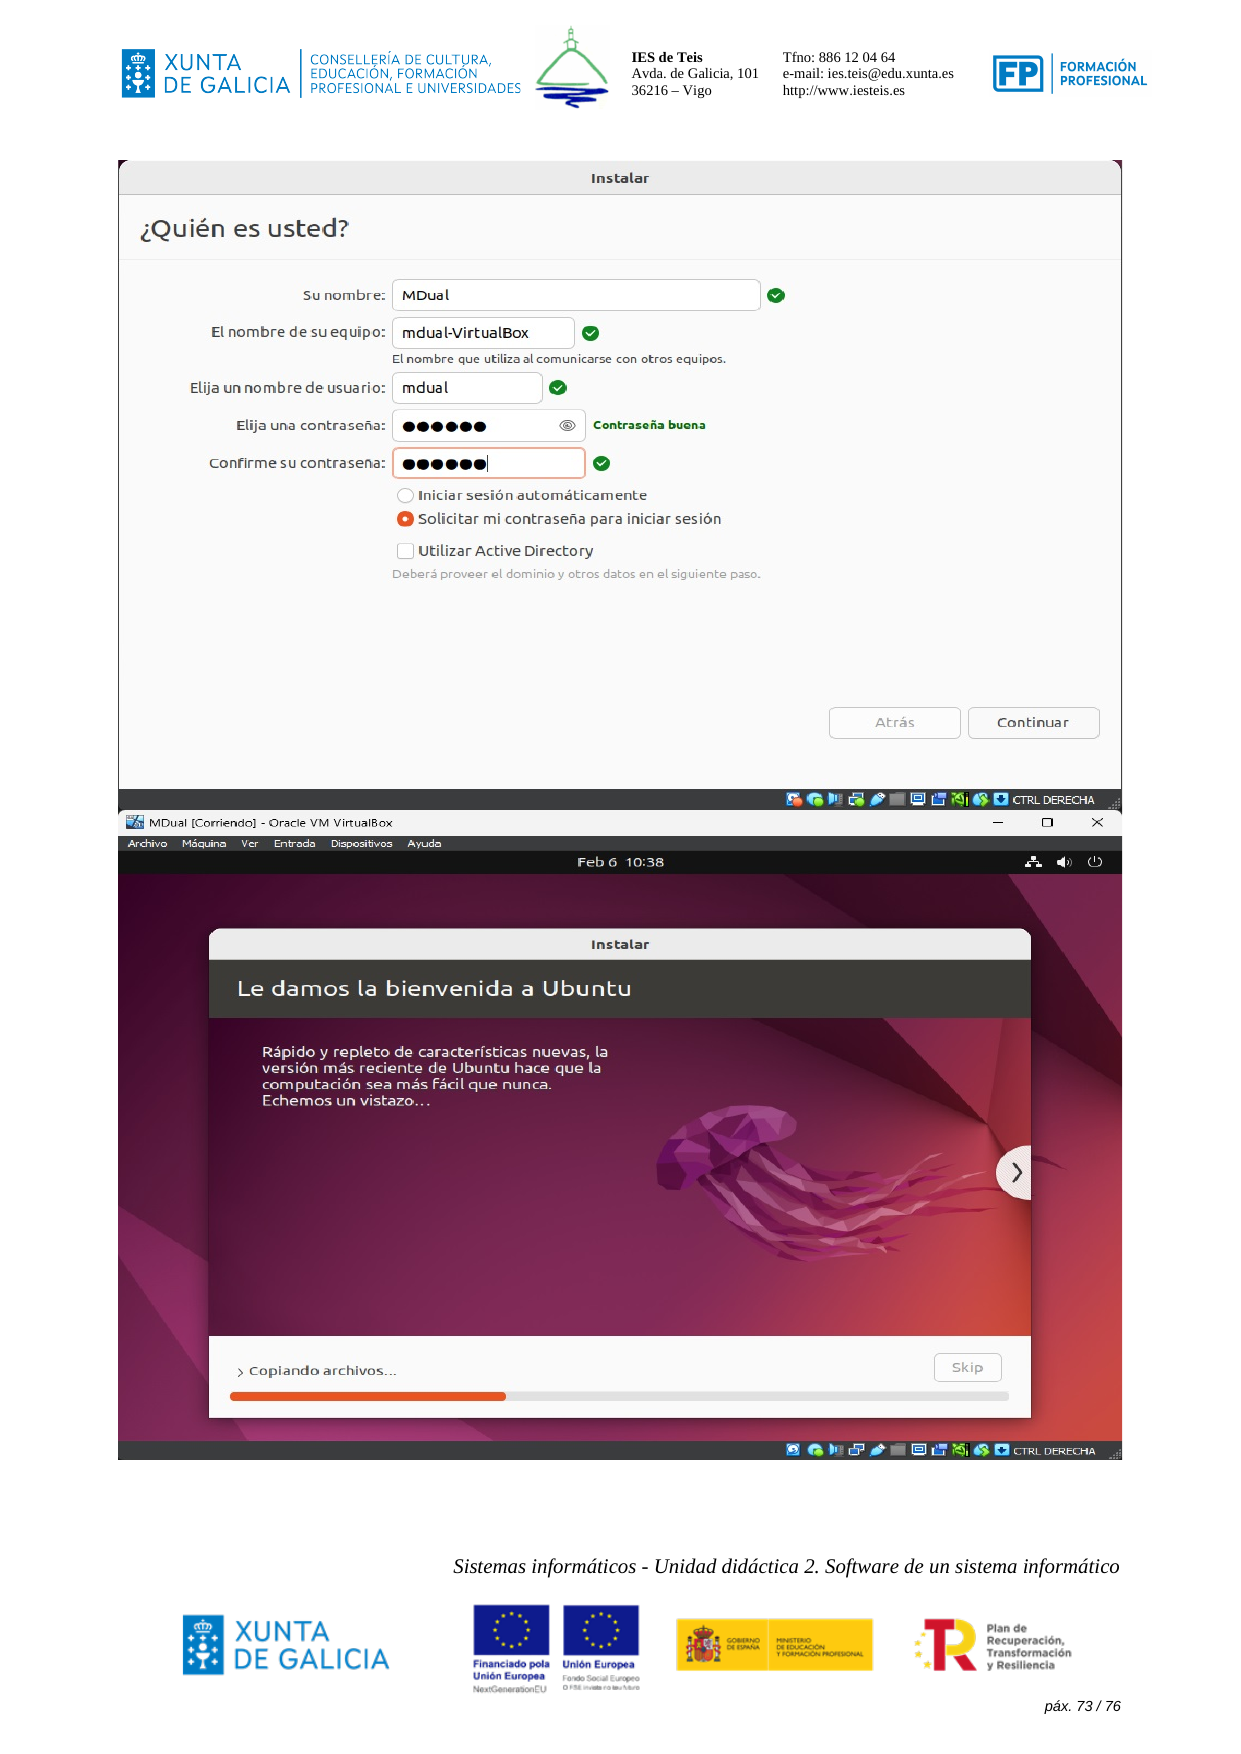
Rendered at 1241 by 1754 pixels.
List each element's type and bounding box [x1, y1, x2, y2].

picture [989, 50, 1153, 97]
picture [121, 49, 521, 98]
picture [182, 1593, 1085, 1700]
picture [118, 160, 1123, 1460]
picture [534, 25, 611, 110]
